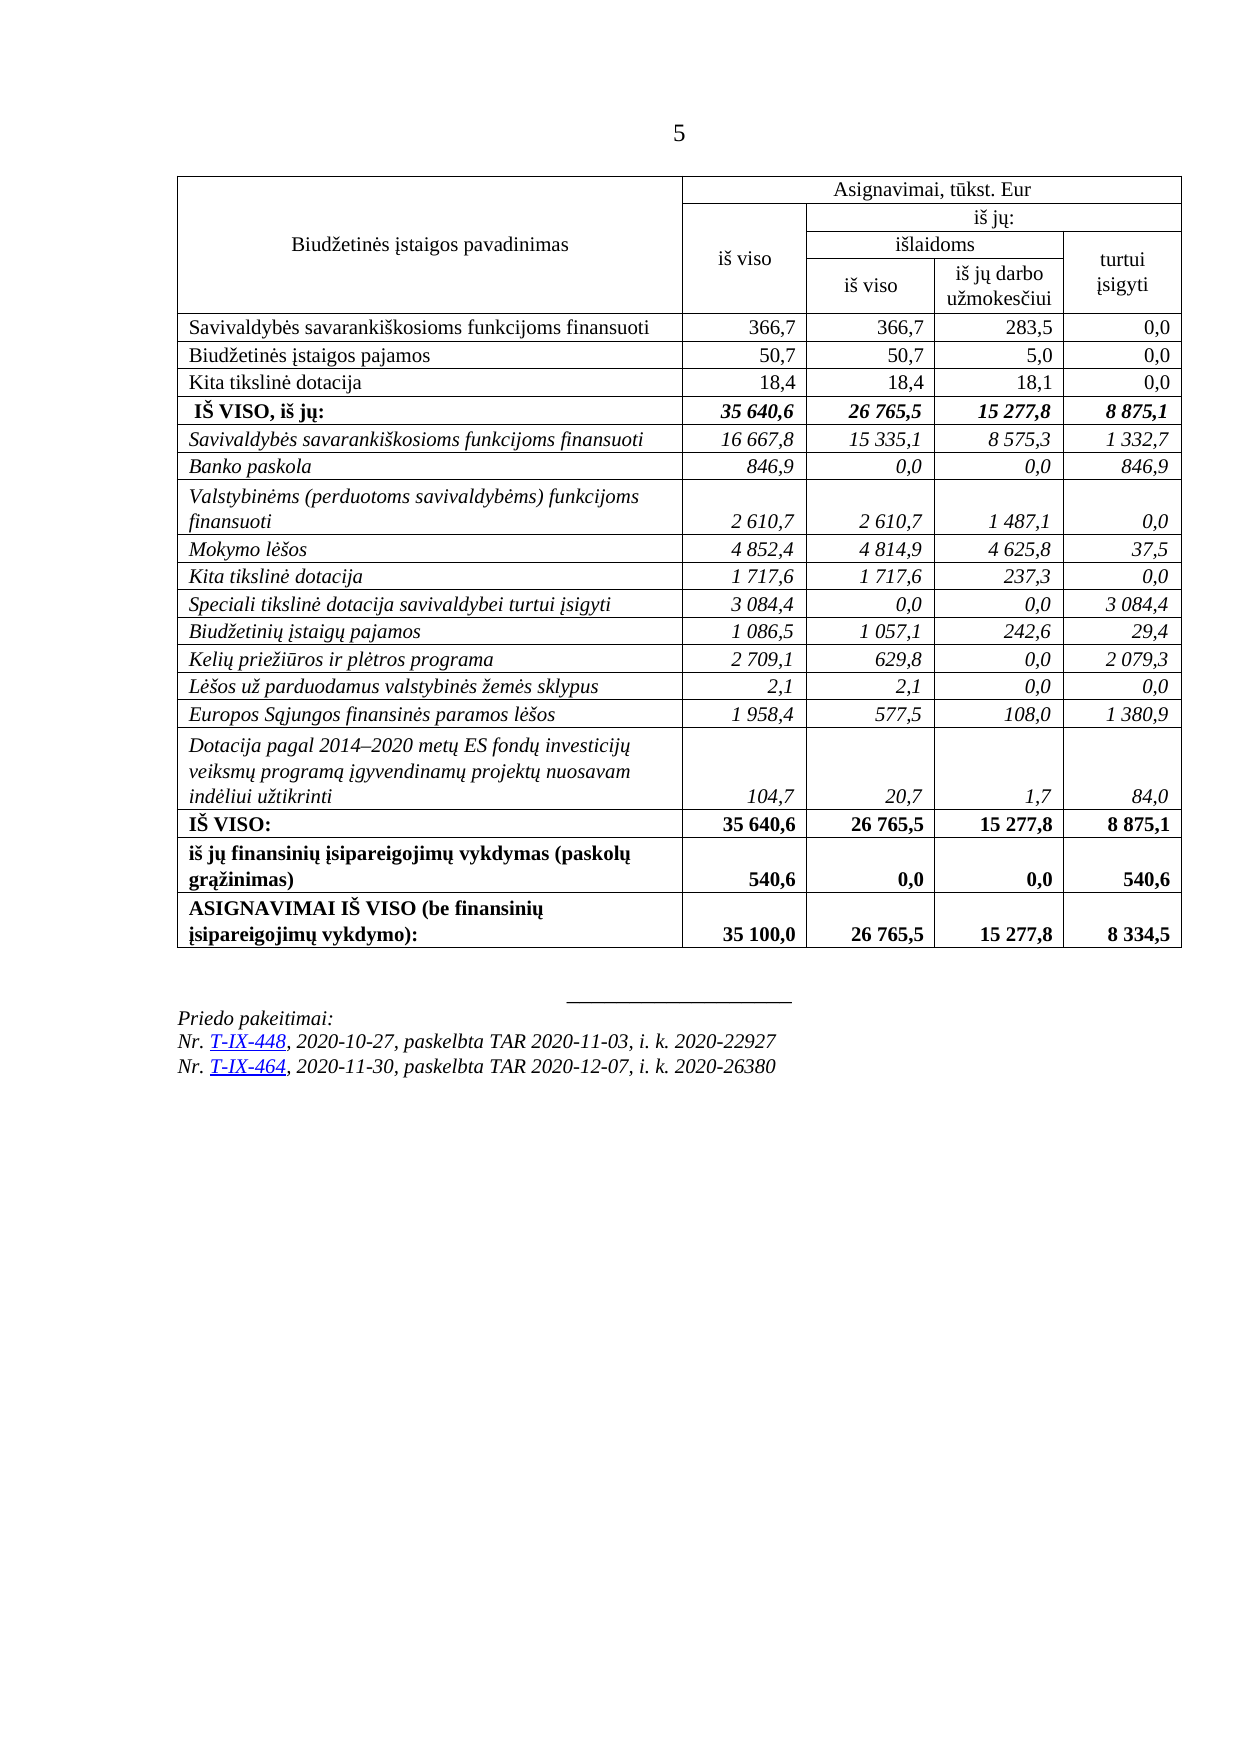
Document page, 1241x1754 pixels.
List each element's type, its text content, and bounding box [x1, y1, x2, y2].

table_cell 15 277,8 [935, 893, 1063, 947]
table_cell 1 380,9 [1064, 700, 1181, 727]
table_cell 366,7 [807, 314, 934, 341]
table_cell 26 765,5 [807, 397, 934, 424]
table_cell 0,0 [1064, 369, 1181, 396]
table_cell IŠ VISO, iš jų: [178, 397, 682, 424]
table_cell Dotacija pagal 2014–2020 metų ES fondų investicijų veiksmų programą įgyvendinamų projektų nuosavam indėliui užtikrinti [178, 728, 682, 809]
table_cell 84,0 [1064, 728, 1181, 809]
table_cell išlaidoms [807, 232, 1063, 258]
table_cell Europos Sąjungos finansinės paramos lėšos [178, 700, 682, 727]
table_cell turtui įsigyti [1064, 232, 1181, 313]
table_cell 4 814,9 [807, 535, 934, 562]
table_cell 0,0 [1064, 563, 1181, 589]
table_cell 0,0 [807, 453, 934, 479]
table_cell 4 625,8 [935, 535, 1063, 562]
table_cell Banko paskola [178, 453, 682, 479]
table_cell 26 765,5 [807, 893, 934, 947]
table_cell 8 875,1 [1064, 810, 1181, 837]
table_cell iš viso [683, 204, 806, 313]
table_cell 50,7 [683, 342, 806, 368]
table_cell IŠ VISO: [178, 810, 682, 837]
table_cell 15 277,8 [935, 810, 1063, 837]
table_cell 20,7 [807, 728, 934, 809]
table_cell 846,9 [1064, 453, 1181, 479]
table_cell 50,7 [807, 342, 934, 368]
table_cell 35 640,6 [683, 397, 806, 424]
table_cell 108,0 [935, 700, 1063, 727]
table_cell 283,5 [935, 314, 1063, 341]
table_cell 18,4 [683, 369, 806, 396]
table_cell Kita tikslinė dotacija [178, 563, 682, 589]
table_cell 2,1 [683, 673, 806, 699]
table_cell 846,9 [683, 453, 806, 479]
table_cell 1 057,1 [807, 618, 934, 644]
table_cell Savivaldybės savarankiškosioms funkcijoms finansuoti [178, 425, 682, 452]
table_cell 8 575,3 [935, 425, 1063, 452]
table_cell 104,7 [683, 728, 806, 809]
table_cell 0,0 [1064, 480, 1181, 534]
table_cell 0,0 [807, 838, 934, 892]
table_cell 1 487,1 [935, 480, 1063, 534]
table_cell 540,6 [683, 838, 806, 892]
table_cell 35 640,6 [683, 810, 806, 837]
table_cell 2 079,3 [1064, 645, 1181, 672]
table_cell 8 334,5 [1064, 893, 1181, 947]
table_cell 3 084,4 [683, 590, 806, 617]
table_cell 0,0 [935, 453, 1063, 479]
table_cell 15 335,1 [807, 425, 934, 452]
table_cell 2,1 [807, 673, 934, 699]
table_cell 242,6 [935, 618, 1063, 644]
table_cell Valstybinėms (perduotoms savivaldybėms) funkcijoms finansuoti [178, 480, 682, 534]
table_cell 366,7 [683, 314, 806, 341]
table_cell 26 765,5 [807, 810, 934, 837]
table_cell 1 086,5 [683, 618, 806, 644]
table_cell 29,4 [1064, 618, 1181, 644]
table_cell 16 667,8 [683, 425, 806, 452]
table_cell iš jų: [807, 204, 1181, 231]
table_cell 2 610,7 [807, 480, 934, 534]
table_cell Lėšos už parduodamus valstybinės žemės sklypus [178, 673, 682, 699]
table_cell 2 709,1 [683, 645, 806, 672]
text Priedo pakeitimai: [177, 1005, 1181, 1029]
table_cell iš jų finansinių įsipareigojimų vykdymas (paskolų grąžinimas) [178, 838, 682, 892]
table_header Biudžetinės įstaigos pavadinimas [178, 177, 682, 313]
table_cell 4 852,4 [683, 535, 806, 562]
table_cell 37,5 [1064, 535, 1181, 562]
table_cell 577,5 [807, 700, 934, 727]
table_cell 1 717,6 [683, 563, 806, 589]
table_cell Savivaldybės savarankiškosioms funkcijoms finansuoti [178, 314, 682, 341]
table_cell 0,0 [807, 590, 934, 617]
table_cell 0,0 [935, 673, 1063, 699]
table_cell 18,1 [935, 369, 1063, 396]
table_cell 15 277,8 [935, 397, 1063, 424]
table_cell 18,4 [807, 369, 934, 396]
table_cell 2 610,7 [683, 480, 806, 534]
text Nr. T-IX-448, 2020-10-27, paskelbta TAR 2020-11-03, i. k. 2020-22927 [177, 1029, 1181, 1053]
table_cell iš jų darbo užmokesčiui [935, 259, 1063, 313]
table_cell Biudžetinių įstaigų pajamos [178, 618, 682, 644]
table_cell 0,0 [935, 590, 1063, 617]
table_cell Biudžetinės įstaigos pajamos [178, 342, 682, 368]
table_header Asignavimai, tūkst. Eur [683, 177, 1181, 203]
table_cell 0,0 [1064, 314, 1181, 341]
table_cell iš viso [807, 259, 934, 313]
table_cell 1 958,4 [683, 700, 806, 727]
table_cell Mokymo lėšos [178, 535, 682, 562]
table_cell 237,3 [935, 563, 1063, 589]
table_cell ASIGNAVIMAI IŠ VISO (be finansinių įsipareigojimų vykdymo): [178, 893, 682, 947]
table_cell 5,0 [935, 342, 1063, 368]
text Nr. T-IX-464, 2020-11-30, paskelbta TAR 2020-12-07, i. k. 2020-26380 [177, 1053, 1181, 1078]
table_cell 0,0 [1064, 673, 1181, 699]
table_cell 1,7 [935, 728, 1063, 809]
table_cell 35 100,0 [683, 893, 806, 947]
table_cell 3 084,4 [1064, 590, 1181, 617]
table_cell Speciali tikslinė dotacija savivaldybei turtui įsigyti [178, 590, 682, 617]
table_cell Kelių priežiūros ir plėtros programa [178, 645, 682, 672]
table_cell 0,0 [935, 838, 1063, 892]
table_cell 1 717,6 [807, 563, 934, 589]
text __________________ [177, 977, 1181, 1005]
table_cell 629,8 [807, 645, 934, 672]
table_cell Kita tikslinė dotacija [178, 369, 682, 396]
table_cell 540,6 [1064, 838, 1181, 892]
table_cell 0,0 [935, 645, 1063, 672]
table_cell 8 875,1 [1064, 397, 1181, 424]
table_cell 1 332,7 [1064, 425, 1181, 452]
table_cell 0,0 [1064, 342, 1181, 368]
